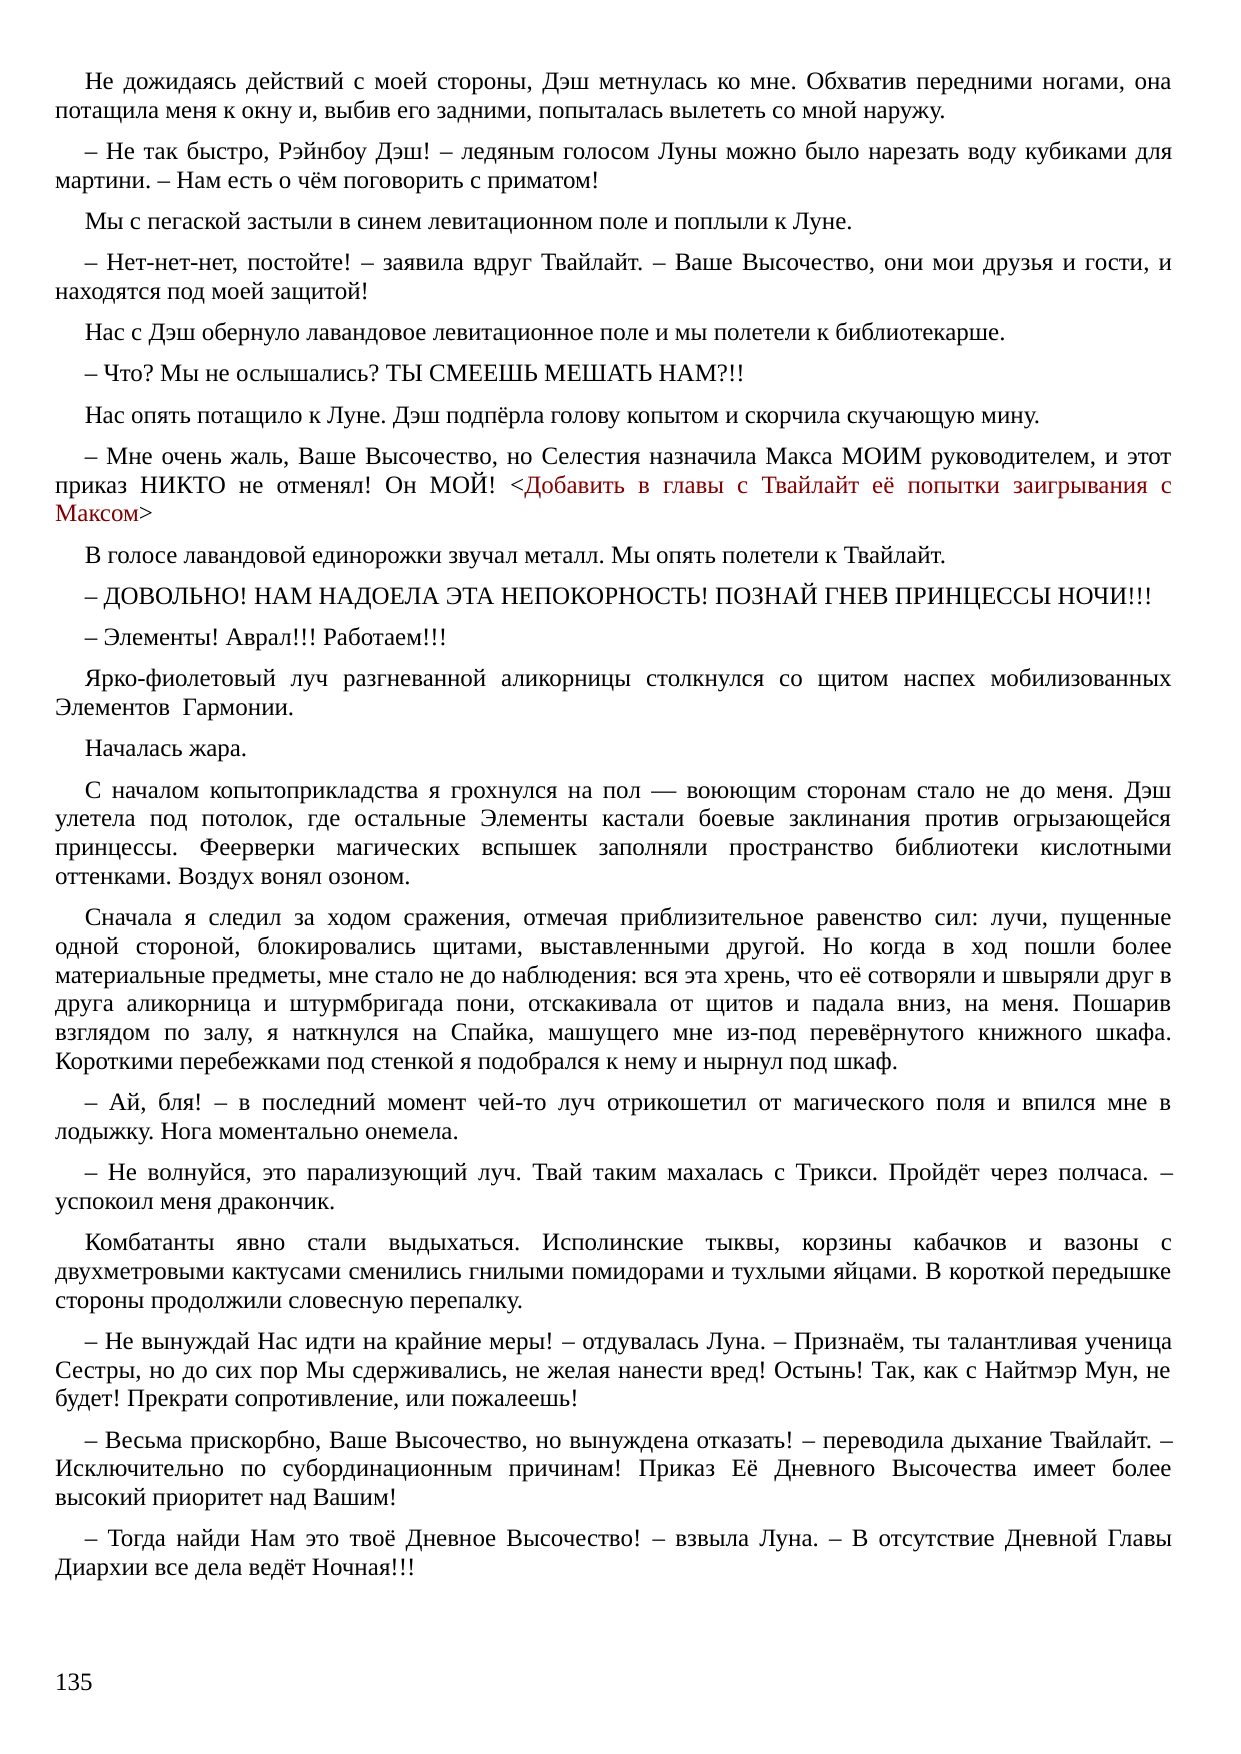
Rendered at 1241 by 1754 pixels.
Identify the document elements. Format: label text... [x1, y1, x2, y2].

text – Мне очень жаль, Ваше Высочество, но Селестия назначила Макса МОИМ руководителем, и этот приказ НИКТО не отменял! Он МОЙ! <Добавить в главы с Твайлайт её попытки заигрывания с Максом> [55, 441, 1173, 527]
text – Не вынуждай Нас идти на крайние меры! – отдувалась Луна. – Признаём, ты талантливая ученица Сестры, но до сих пор Мы сдерживались, не желая нанести вред! Остынь! Так, как с Найтмэр Мун, не будет! Прекрати сопротивление, или пожалеешь! [55, 1326, 1173, 1412]
text Нас с Дэш обернуло лавандовое левитационное поле и мы полетели к библиотекарше. [55, 317, 1173, 346]
text – Что? Мы не ослышались? ТЫ СМЕЕШЬ МЕШАТЬ НАМ?!! [55, 358, 1173, 387]
text – Не так быстро, Рэйнбоу Дэш! – ледяным голосом Луны можно было нарезать воду кубиками для мартини. – Нам есть о чём поговорить с приматом! [55, 136, 1173, 193]
text – Не волнуйся, это парализующий луч. Твай таким махалась с Трикси. Пройдёт через полчаса. – успокоил меня дракончик. [55, 1157, 1173, 1215]
text Не дожидаясь действий с моей стороны, Дэш метнулась ко мне. Обхватив передними ногами, она потащила меня к окну и, выбив его задними, попыталась вылететь со мной наружу. [55, 66, 1173, 123]
text Комбатанты явно стали выдыхаться. Исполинские тыквы, корзины кабачков и вазоны с двухметровыми кактусами сменились гнилыми помидорами и тухлыми яйцами. В короткой передышке стороны продолжили словесную перепалку. [55, 1227, 1173, 1313]
text – Нет-нет-нет, постойте! – заявила вдруг Твайлайт. – Ваше Высочество, они мои друзья и гости, и находятся под моей защитой! [55, 247, 1173, 305]
text – Тогда найди Нам это твоё Дневное Высочество! – взвыла Луна. – В отсутствие Дневной Главы Диархии все дела ведёт Ночная!!! [55, 1523, 1173, 1581]
text – Ай, бля! – в последний момент чей-то луч отрикошетил от магического поля и впился мне в лодыжку. Нога моментально онемела. [55, 1087, 1173, 1145]
text Сначала я следил за ходом сражения, отмечая приблизительное равенство сил: лучи, пущенные одной стороной, блокировались щитами, выставленными другой. Но когда в ход пошли более материальные предметы, мне стало не до наблюдения: вся эта хрень, что её сотворяли и швыряли друг в друга аликорница и штурмбригада пони, отскакивала от щитов и падала вниз, на меня. Пошарив взглядом по залу, я наткнулся на Спайка, машущего мне из-под перевёрнутого книжного шкафа. Короткими перебежками под стенкой я подобрался к нему и нырнул под шкаф. [55, 902, 1173, 1075]
text Началась жара. [55, 733, 1173, 762]
text – Весьма прискорбно, Ваше Высочество, но вынуждена отказать! – переводила дыхание Твайлайт. – Исключительно по субординационным причинам! Приказ Её Дневного Высочества имеет более высокий приоритет над Вашим! [55, 1425, 1173, 1511]
text Нас опять потащило к Луне. Дэш подпёрла голову копытом и скорчила скучающую мину. [55, 400, 1173, 428]
text Ярко-фиолетовый луч разгневанной аликорницы столкнулся со щитом наспех мобилизованных Элементов Гармонии. [55, 663, 1173, 721]
text С началом копытоприкладства я грохнулся на пол — воюющим сторонам стало не до меня. Дэш улетела под потолок, где остальные Элементы кастали боевые заклинания против огрызающейся принцессы. Феерверки магических вспышек заполняли пространство библиотеки кислотными оттенками. Воздух вонял озоном. [55, 775, 1173, 890]
text – Элементы! Аврал!!! Работаем!!! [55, 622, 1173, 651]
text В голосе лавандовой единорожки звучал металл. Мы опять полетели к Твайлайт. [55, 540, 1173, 568]
text – ДОВОЛЬНО! НАМ НАДОЕЛА ЭТА НЕПОКОРНОСТЬ! ПОЗНАЙ ГНЕВ ПРИНЦЕССЫ НОЧИ!!! [55, 581, 1173, 610]
text Мы с пегаской застыли в синем левитационном поле и поплыли к Луне. [55, 206, 1173, 235]
